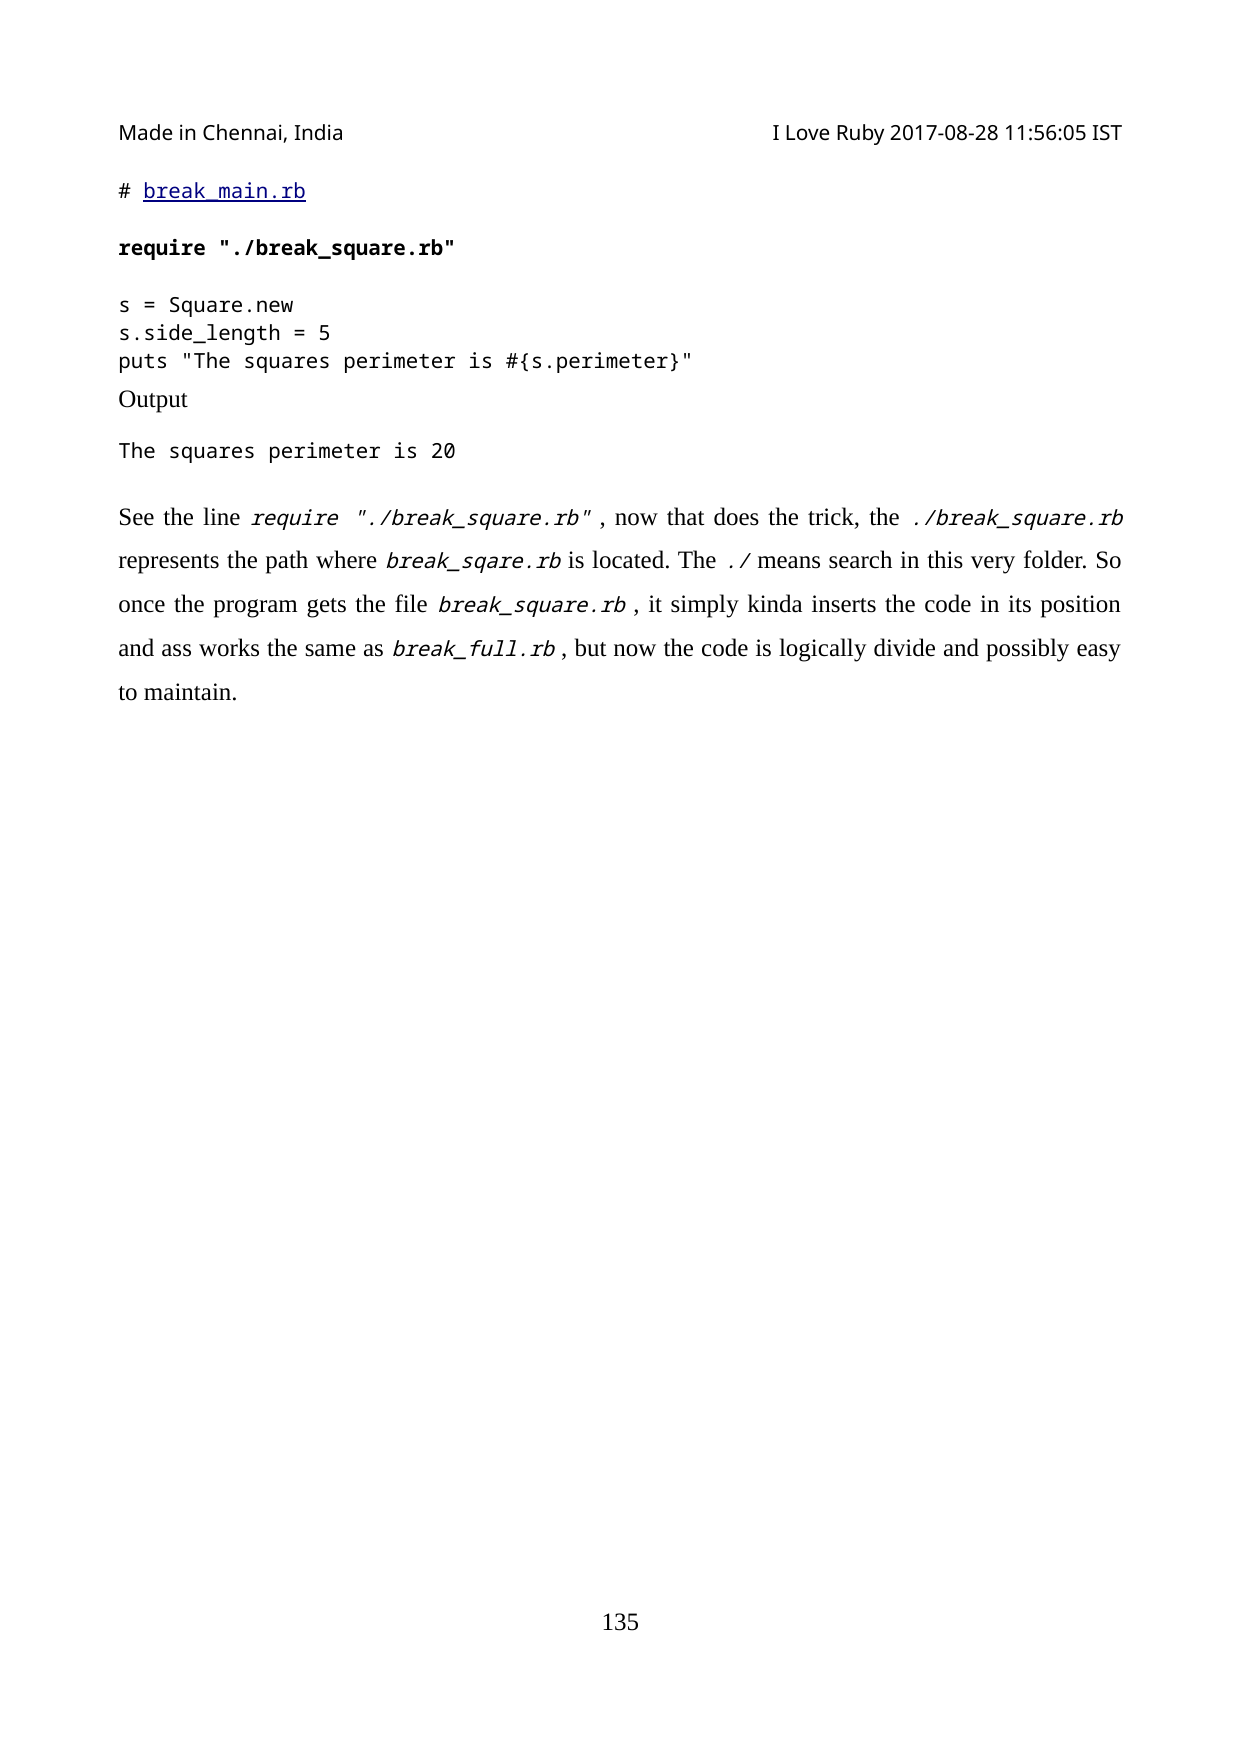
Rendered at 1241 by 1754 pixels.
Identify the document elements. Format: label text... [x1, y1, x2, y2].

text puts "The squares perimeter is #{s.perimeter}" [118, 347, 1122, 375]
text See the line require "./break_square.rb" , now that does the trick, the ./break_square.rb represents the path where break_sqare.rb is located. The ./ means search in this very folder. So once the program gets the file break_square.rb , it simply kinda inserts the code in its position and ass works the same as break_full.rb , but now the code is logically divide and possibly easy to maintain. [118, 502, 1122, 706]
text The squares perimeter is 20 [118, 436, 1122, 464]
text s.side_length = 5 [118, 318, 1122, 347]
text Output [118, 384, 1122, 413]
text # break_main.rb [118, 176, 1122, 204]
text s = Square.new [118, 290, 1122, 318]
text require "./break_square.rb" [118, 233, 1122, 261]
